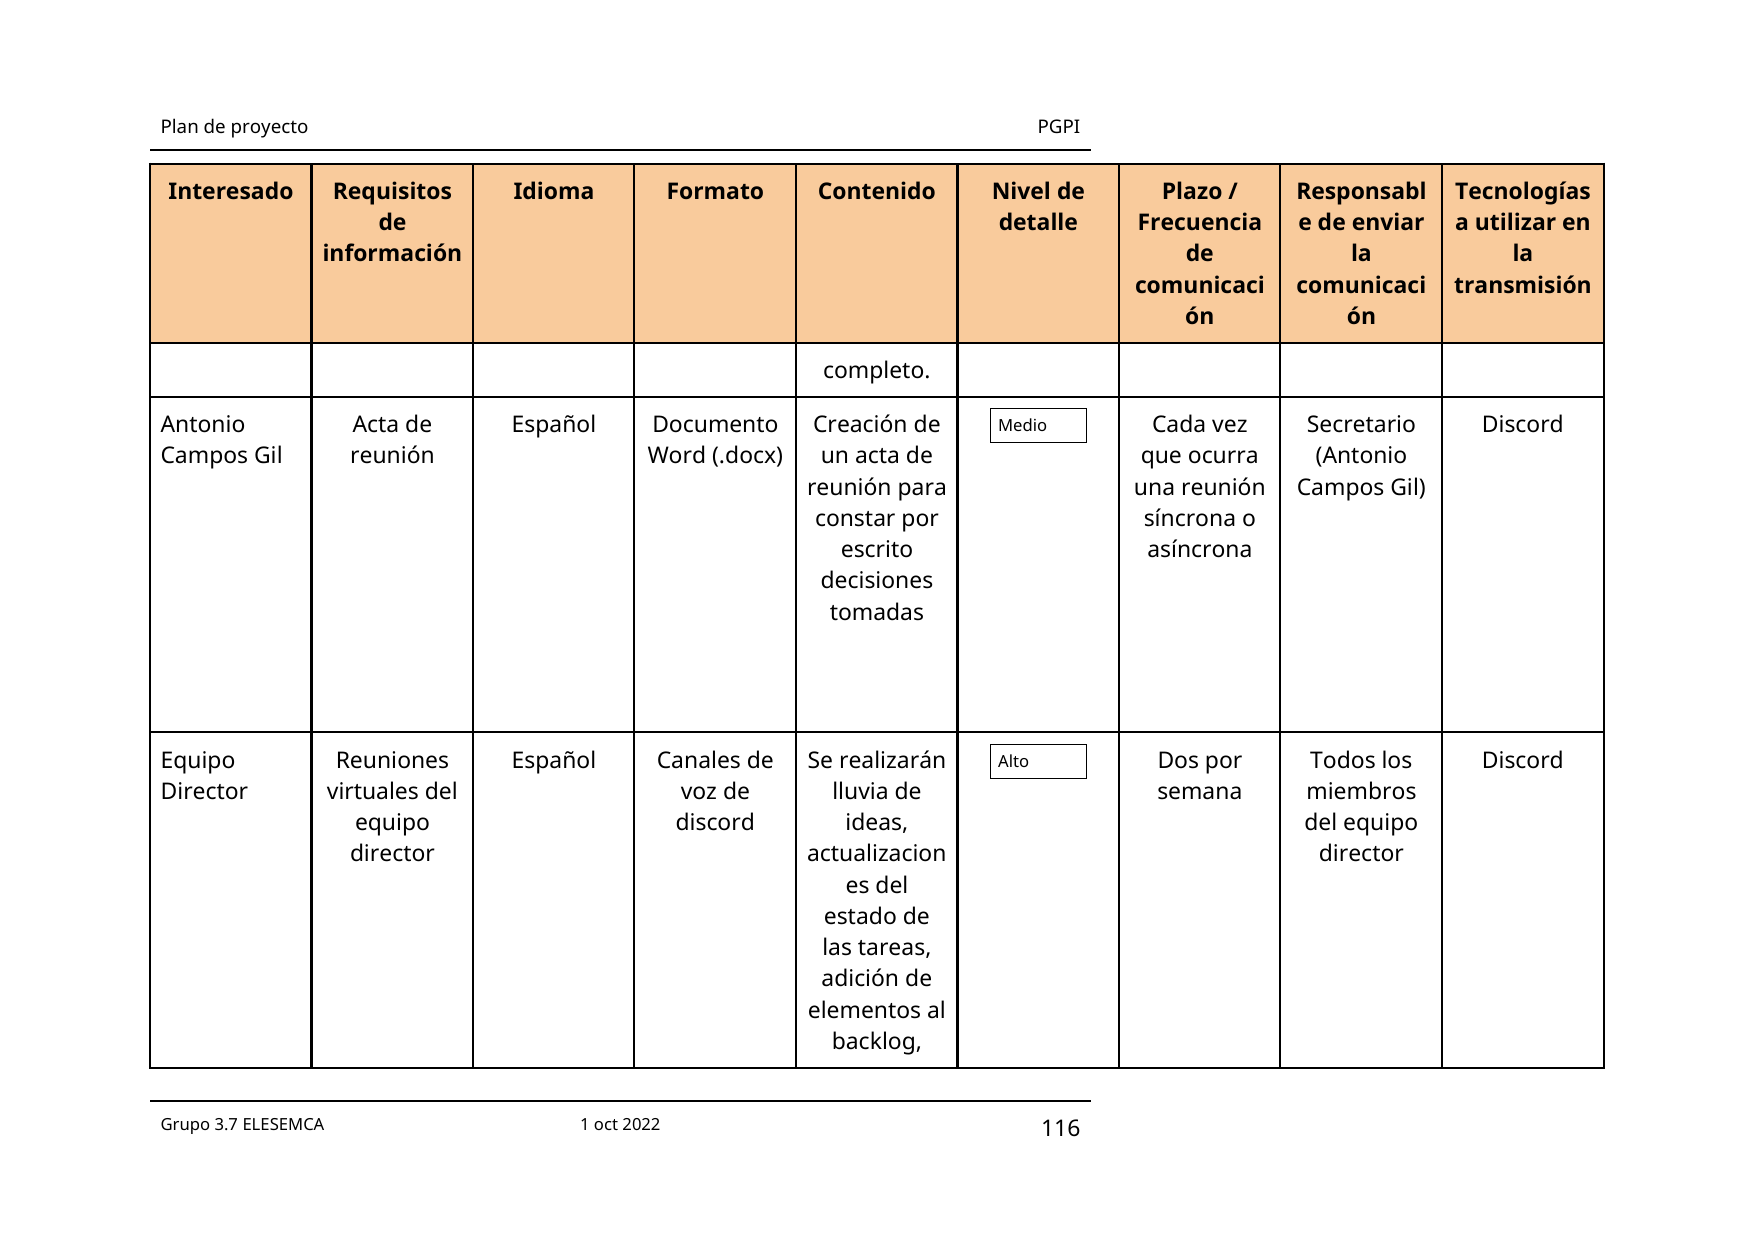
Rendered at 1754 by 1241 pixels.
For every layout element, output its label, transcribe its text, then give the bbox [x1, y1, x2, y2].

table_cell completo. [797, 344, 956, 396]
table_cell [959, 344, 1118, 396]
table_header Tecnologías a utilizar en la transmisión [1443, 165, 1603, 342]
table_cell Español [474, 733, 633, 1067]
table_header Nivel de detalle [959, 165, 1118, 342]
table_cell Creación de un acta de reunión para constar por escrito decisiones tomadas [797, 398, 956, 731]
table_header Plazo / Frecuencia de comunicación [1120, 165, 1279, 342]
table_cell [313, 344, 472, 396]
table_cell [959, 733, 1118, 1067]
table_cell Todos los miembros del equipo director [1281, 733, 1441, 1067]
table_cell [635, 344, 795, 396]
table_cell Discord [1443, 733, 1603, 1067]
table_cell Antonio Campos Gil [151, 398, 310, 731]
table_cell [1443, 344, 1603, 396]
table_cell Cada vez que ocurra una reunión síncrona o asíncrona [1120, 398, 1279, 731]
table_cell Dos por semana [1120, 733, 1279, 1067]
table_header Idioma [474, 165, 633, 342]
table_cell Equipo Director [151, 733, 310, 1067]
table_header Formato [635, 165, 795, 342]
table_cell Discord [1443, 398, 1603, 731]
table_cell Secretario (Antonio Campos Gil) [1281, 398, 1441, 731]
table_cell Reuniones virtuales del equipo director [313, 733, 472, 1067]
table_header Requisitos de información [313, 165, 472, 342]
table_header Interesado [151, 165, 310, 342]
table_cell Español [474, 398, 633, 731]
table_cell [151, 344, 310, 396]
table_cell [1120, 344, 1279, 396]
table_header Responsable de enviar la comunicación [1281, 165, 1441, 342]
table_cell [959, 398, 1118, 731]
table_cell Se realizarán lluvia de ideas, actualizaciones del estado de las tareas, adición de elementos al backlog, [797, 733, 956, 1067]
table_cell Acta de reunión [313, 398, 472, 731]
table_cell Documento Word (.docx) [635, 398, 795, 731]
table_cell Canales de voz de discord [635, 733, 795, 1067]
table_cell [474, 344, 633, 396]
table_cell [1281, 344, 1441, 396]
table_header Contenido [797, 165, 956, 342]
